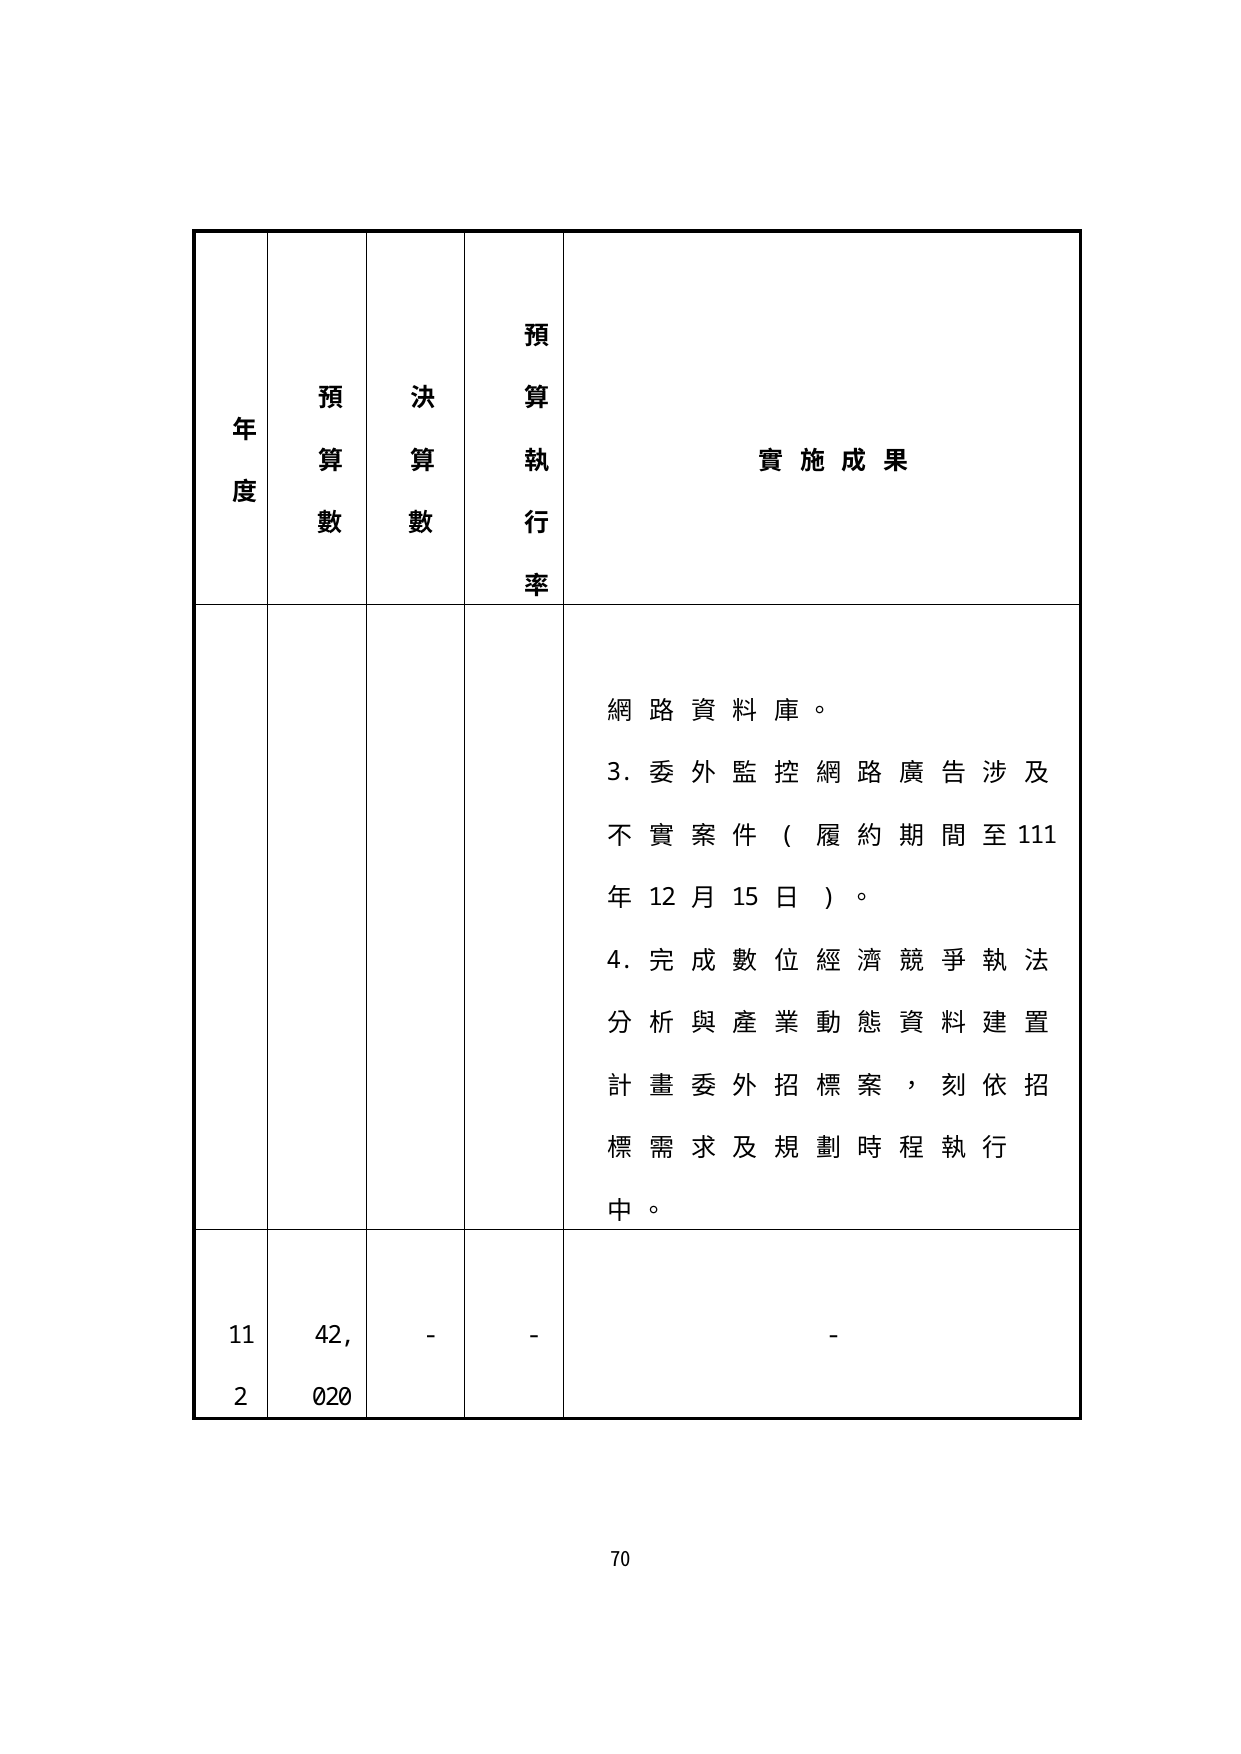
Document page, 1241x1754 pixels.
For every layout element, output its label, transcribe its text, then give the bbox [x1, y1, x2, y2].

table_header 預算 執行率 [465, 233, 563, 604]
table_cell [268, 605, 366, 1229]
table_header 預算數 [268, 233, 366, 604]
table_header 實施成果 [564, 233, 1079, 604]
table_cell - [564, 1230, 1079, 1417]
table_header 年度 [196, 233, 267, 604]
table_cell 112 [196, 1230, 267, 1417]
table_cell 42,020 [268, 1230, 366, 1417]
table_cell 網路資料庫。 3.委外監控網路廣告涉及不實案件(履約期間至111年12月15日)。 4.完成數位經濟競爭執法分析與產業動態資料建置計畫委外招標案，刻依招標需求及規劃時程執行中。 [564, 605, 1079, 1229]
table_cell - [465, 1230, 563, 1417]
table_cell [196, 605, 267, 1229]
table_header 決算數 [367, 233, 464, 604]
table_cell [465, 605, 563, 1229]
table_cell - [367, 1230, 464, 1417]
table_cell [367, 605, 464, 1229]
